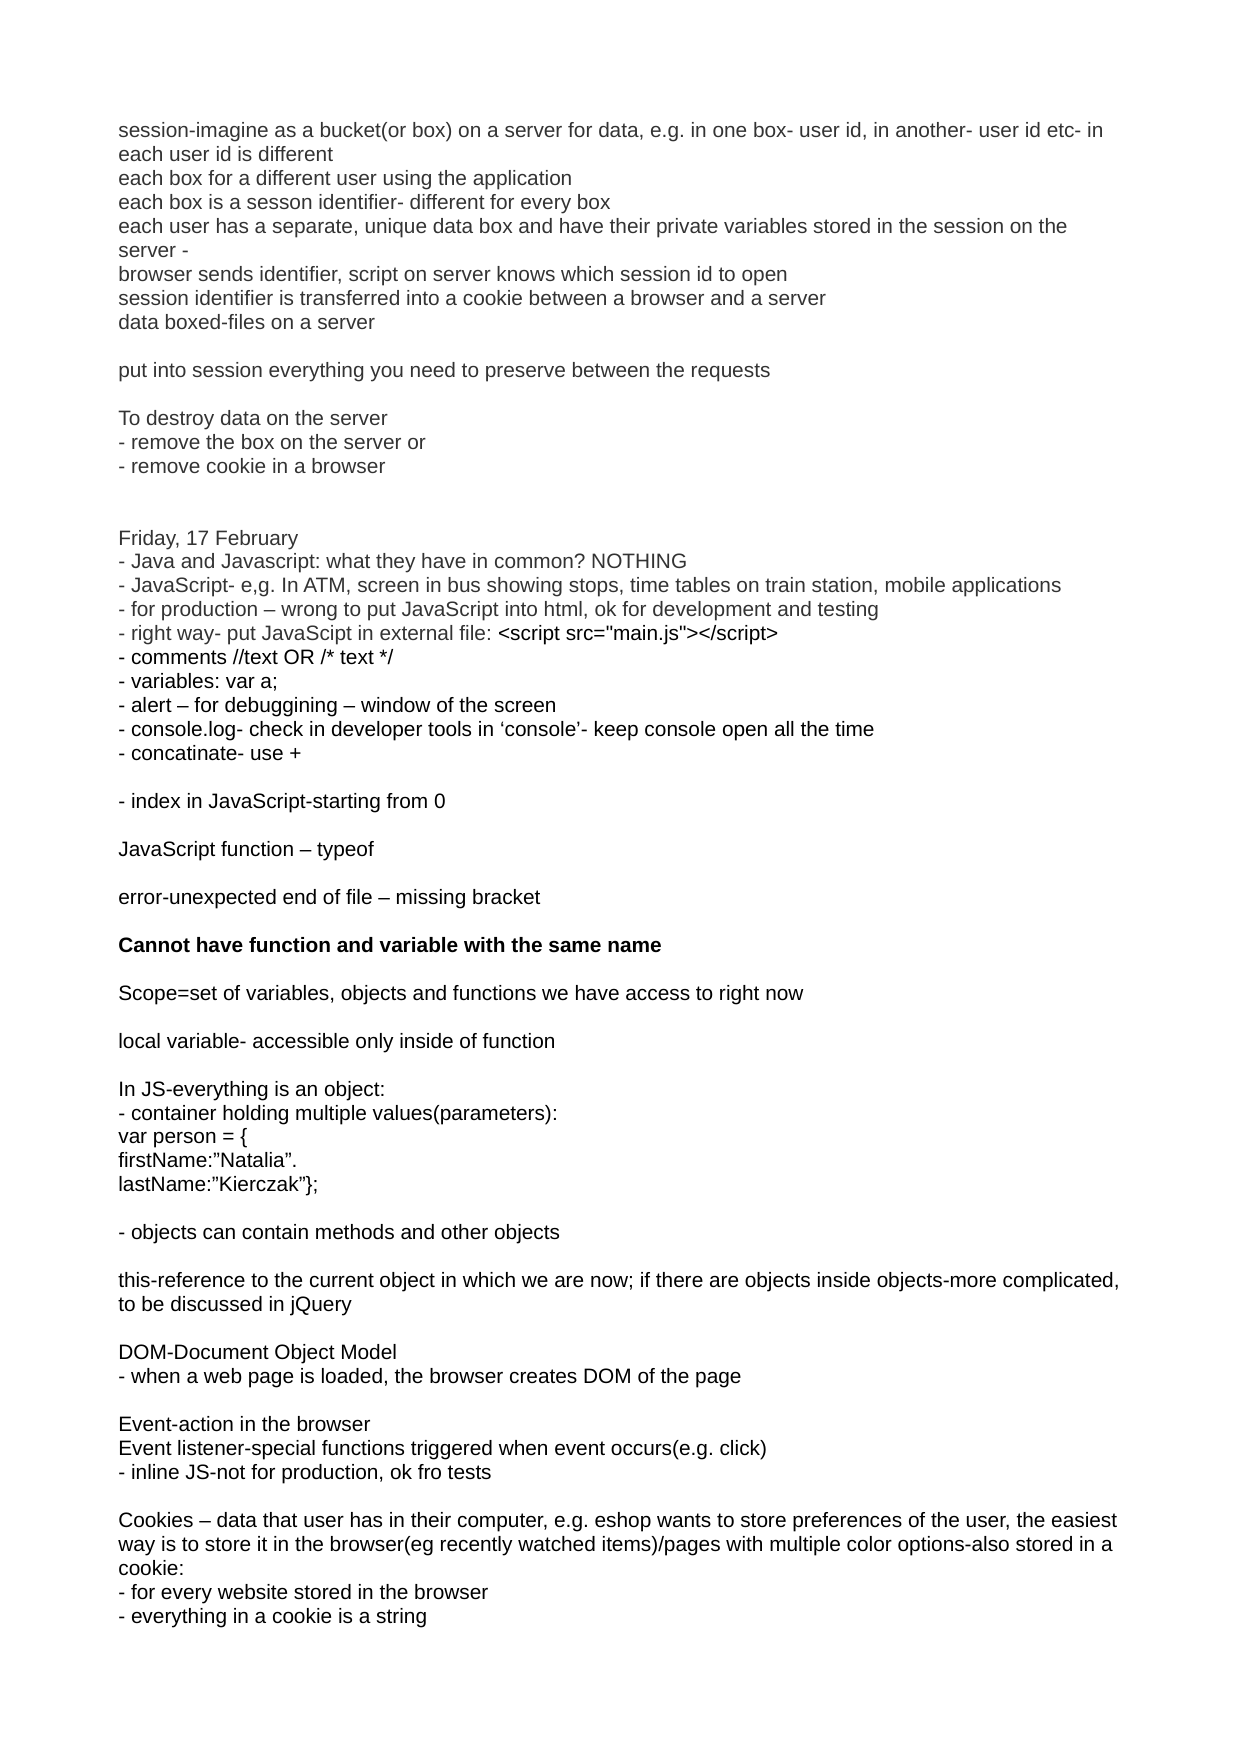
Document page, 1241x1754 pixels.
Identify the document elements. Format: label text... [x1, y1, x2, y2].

text data boxed-files on a server [118, 310, 1122, 334]
text each box for a different user using the application [118, 166, 1122, 190]
text Cookies – data that user has in their computer, e.g. eshop wants to store preferences of the user, the easiest way is to store it in the browser(eg recently watched items)/pages with multiple color options-also stored in a cookie: [118, 1508, 1122, 1579]
text error-unexpected end of file – missing bracket [118, 885, 1122, 909]
text - index in JavaScript-starting from 0 [118, 789, 1122, 813]
text - everything in a cookie is a string [118, 1603, 1122, 1627]
text each box is a sesson identifier- different for every box [118, 190, 1122, 214]
text - comments //text OR /* text */ [118, 645, 1122, 669]
text - concatinate- use + [118, 741, 1122, 765]
text - alert – for debuggining – window of the screen [118, 693, 1122, 717]
text - console.log- check in developer tools in ‘console’- keep console open all the time [118, 717, 1122, 741]
text JavaScript function – typeof [118, 837, 1122, 861]
text firstName:”Natalia”. [118, 1148, 1122, 1172]
text - Java and Javascript: what they have in common? NOTHING [118, 549, 1122, 573]
text To destroy data on the server [118, 406, 1122, 429]
text Event listener-special functions triggered when event occurs(e.g. click) [118, 1436, 1122, 1460]
text Friday, 17 February [118, 525, 1122, 549]
text each user has a separate, unique data box and have their private variables stored in the session on the server - [118, 214, 1122, 262]
text - remove cookie in a browser [118, 453, 1122, 477]
text Event-action in the browser [118, 1412, 1122, 1436]
text session identifier is transferred into a cookie between a browser and a server [118, 286, 1122, 310]
text var person = { [118, 1124, 1122, 1148]
text In JS-everything is an object: [118, 1076, 1122, 1100]
text this-reference to the current object in which we are now; if there are objects inside objects-more complicated, to be discussed in jQuery [118, 1268, 1122, 1316]
text - inline JS-not for production, ok fro tests [118, 1460, 1122, 1484]
text session-imagine as a bucket(or box) on a server for data, e.g. in one box- user id, in another- user id etc- in each user id is different [118, 118, 1122, 166]
text local variable- accessible only inside of function [118, 1028, 1122, 1052]
text - JavaScript- e,g. In ATM, screen in bus showing stops, time tables on train station, mobile applications [118, 573, 1122, 597]
text DOM-Document Object Model [118, 1340, 1122, 1364]
text - for production – wrong to put JavaScript into html, ok for development and testing [118, 597, 1122, 621]
text Scope=set of variables, objects and functions we have access to right now [118, 981, 1122, 1004]
text - container holding multiple values(parameters): [118, 1100, 1122, 1124]
text - variables: var a; [118, 669, 1122, 693]
text - objects can contain methods and other objects [118, 1220, 1122, 1244]
text - when a web page is loaded, the browser creates DOM of the page [118, 1364, 1122, 1388]
text - for every website stored in the browser [118, 1579, 1122, 1603]
text - right way- put JavaScipt in external file: <script src="main.js"></script> [118, 621, 1122, 645]
text put into session everything you need to preserve between the requests [118, 358, 1122, 382]
text browser sends identifier, script on server knows which session id to open [118, 262, 1122, 286]
text - remove the box on the server or [118, 429, 1122, 453]
text Cannot have function and variable with the same name [118, 933, 1122, 957]
text lastName:”Kierczak”}; [118, 1172, 1122, 1196]
